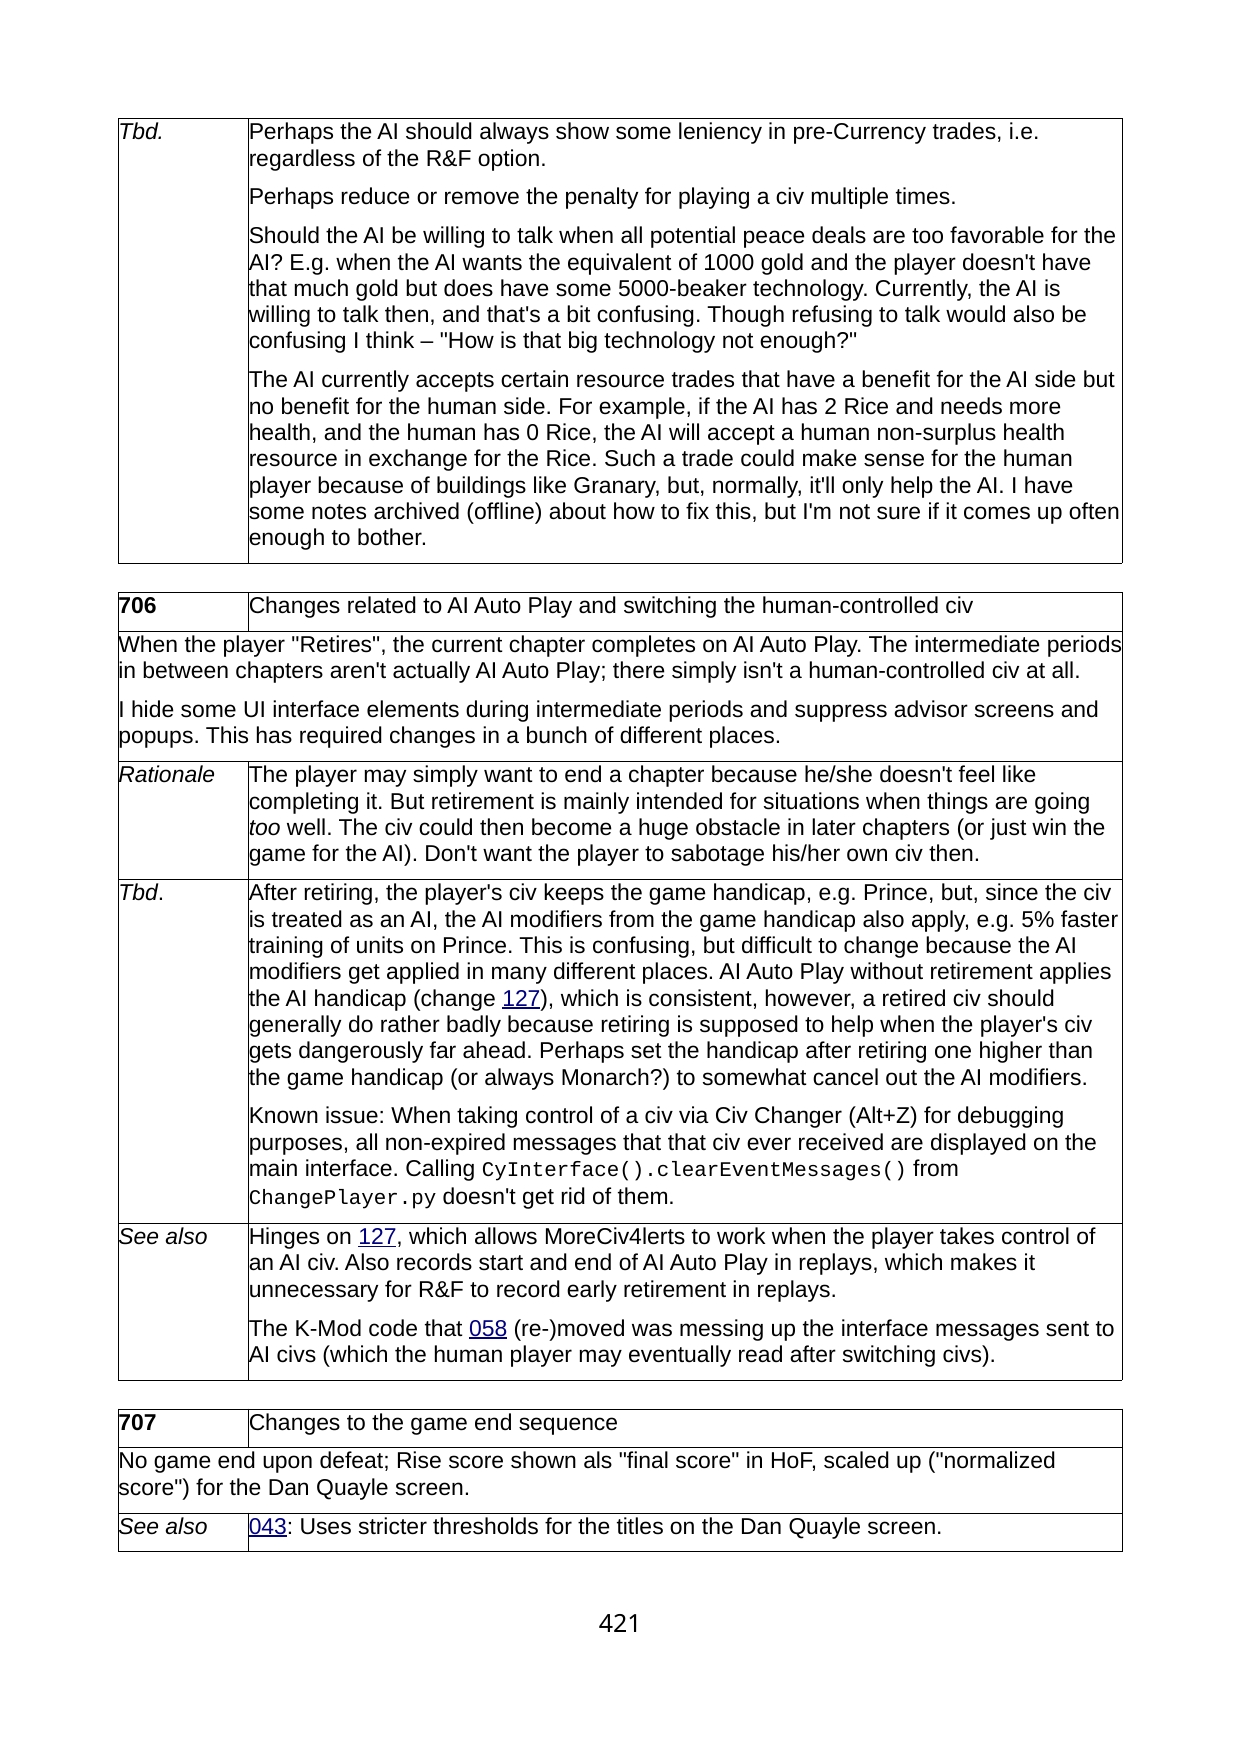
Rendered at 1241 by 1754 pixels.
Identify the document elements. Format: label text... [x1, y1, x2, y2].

table_header 706 [119, 593, 248, 631]
table_header 707 [119, 1410, 248, 1447]
table_cell Rationale [119, 762, 248, 879]
table_cell See also [119, 1514, 248, 1551]
table_header Changes related to AI Auto Play and switching the human-controlled civ [249, 593, 1122, 631]
table_header Changes to the game end sequence [249, 1410, 1122, 1447]
table_cell Hinges on 127, which allows MoreCiv4lerts to work when the player takes control of an AI civ. Also records start and end of AI Auto Play in replays, which makes it unnecessary for R&F to record early retirement in replays. The K-Mod code that 058 (re-)moved was messing up the interface messages sent to AI civs (which the human player may eventually read after switching civs). [249, 1224, 1122, 1379]
table_cell Tbd. [119, 119, 248, 563]
table_cell Perhaps the AI should always show some leniency in pre-Currency trades, i.e. regardless of the R&F option. Perhaps reduce or remove the penalty for playing a civ multiple times. Should the AI be willing to talk when all potential peace deals are too favorable for the AI? E.g. when the AI wants the equivalent of 1000 gold and the player doesn't have that much gold but does have some 5000-beaker technology. Currently, the AI is willing to talk then, and that's a bit confusing. Though refusing to talk would also be confusing I think – "How is that big technology not enough?" The AI currently accepts certain resource trades that have a benefit for the AI side but no benefit for the human side. For example, if the AI has 2 Rice and needs more health, and the human has 0 Rice, the AI will accept a human non-surplus health resource in exchange for the Rice. Such a trade could make sense for the human player because of buildings like Granary, but, normally, it'll only help the AI. I have some notes archived (offline) about how to fix this, but I'm not sure if it comes up often enough to bother. [249, 119, 1122, 563]
table_cell See also [119, 1224, 248, 1379]
table_cell Tbd. [119, 880, 248, 1223]
table_cell After retiring, the player's civ keeps the game handicap, e.g. Prince, but, since the civ is treated as an AI, the AI modifiers from the game handicap also apply, e.g. 5% faster training of units on Prince. This is confusing, but difficult to change because the AI modifiers get applied in many different places. AI Auto Play without retirement applies the AI handicap (change 127), which is consistent, however, a retired civ should generally do rather badly because retiring is supposed to help when the player's civ gets dangerously far ahead. Perhaps set the handicap after retiring one higher than the game handicap (or always Monarch?) to somewhat cancel out the AI modifiers. Known issue: When taking control of a civ via Civ Changer (Alt+Z) for debugging purposes, all non-expired messages that that civ ever received are displayed on the main interface. Calling CyInterface().clearEventMessages() from ChangePlayer.py doesn't get rid of them. [249, 880, 1122, 1223]
table_cell When the player "Retires", the current chapter completes on AI Auto Play. The intermediate periods in between chapters aren't actually AI Auto Play; there simply isn't a human-controlled civ at all. I hide some UI interface elements during intermediate periods and suppress advisor screens and popups. This has required changes in a bunch of different places. [119, 632, 1122, 761]
table_cell The player may simply want to end a chapter because he/she doesn't feel like completing it. But retirement is mainly intended for situations when things are going too well. The civ could then become a huge obstacle in later chapters (or just win the game for the AI). Don't want the player to sabotage his/her own civ then. [249, 762, 1122, 879]
table_cell No game end upon defeat; Rise score shown als "final score" in HoF, scaled up ("normalized score") for the Dan Quayle screen. [119, 1448, 1122, 1512]
table_cell 043: Uses stricter thresholds for the titles on the Dan Quayle screen. [249, 1514, 1122, 1551]
